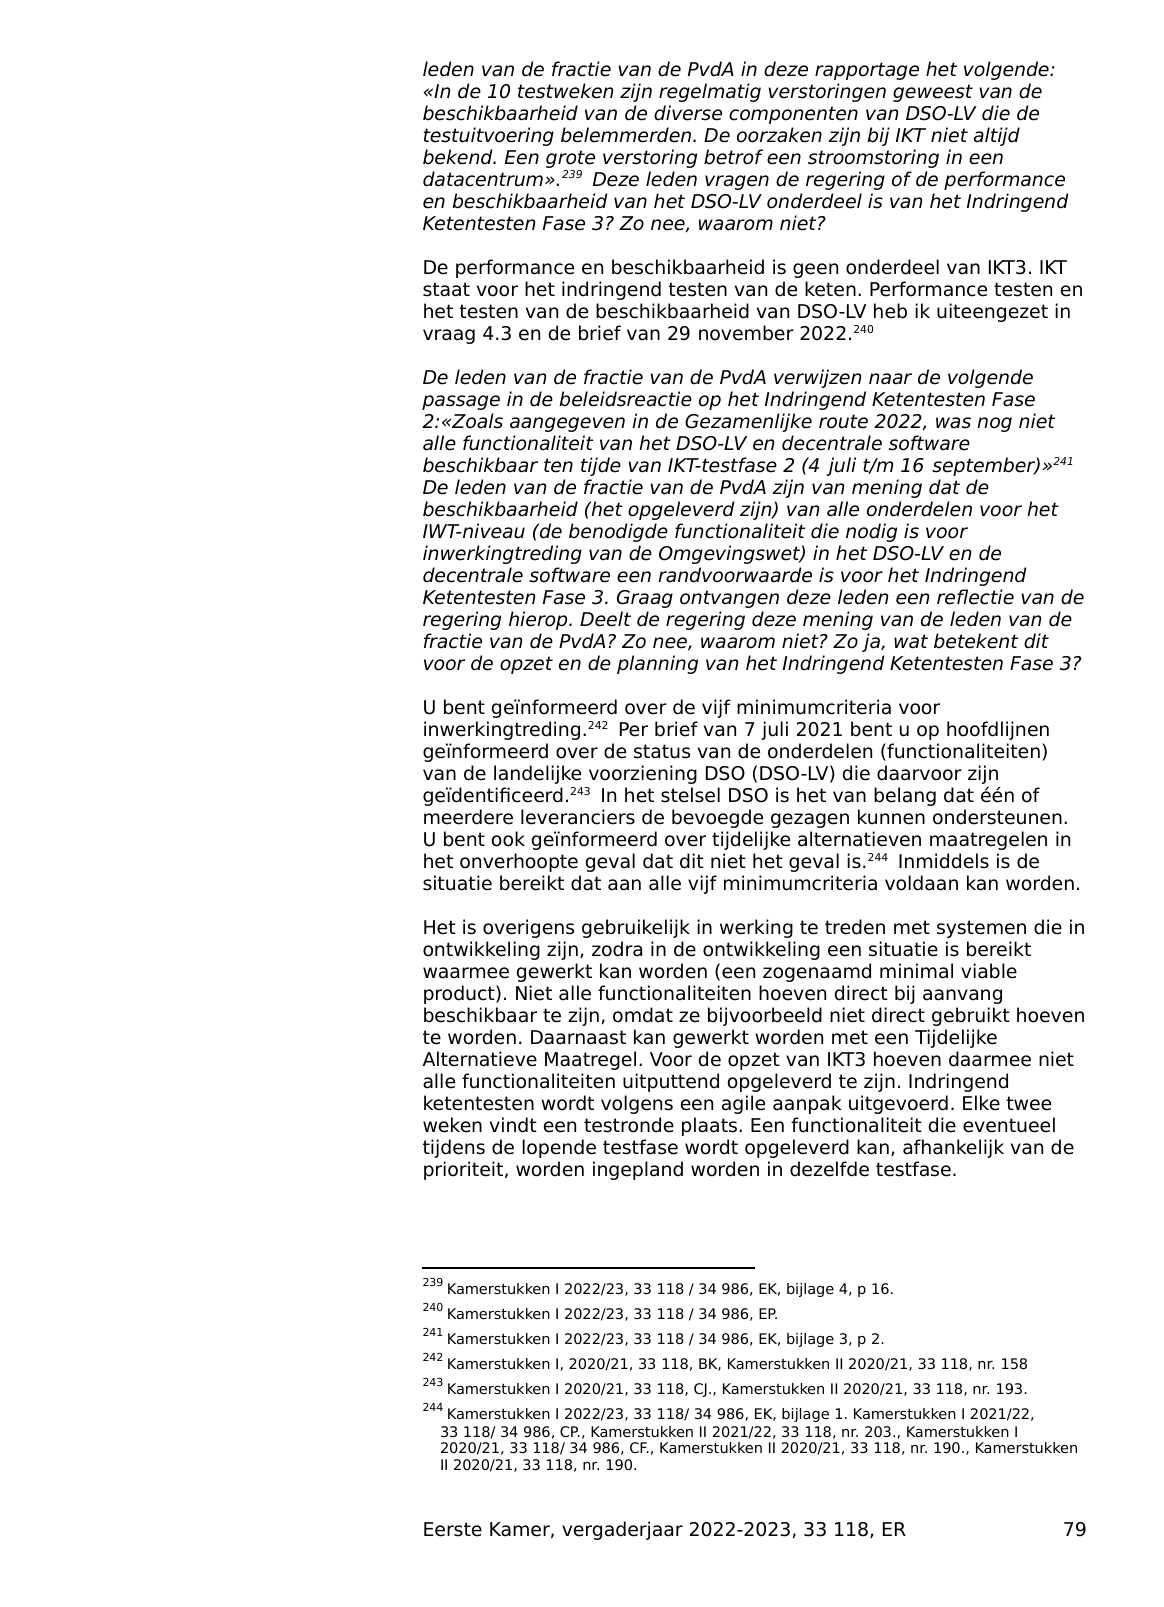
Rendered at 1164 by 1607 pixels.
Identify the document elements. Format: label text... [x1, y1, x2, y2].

text Kamerstukken I 2022/23, 33 118/ 34 986, EK, bijlage 1. Kamerstukken I 2021/22, 33 118/ 34 986, CP., Kamerstukken II 2021/22, 33 118, nr. 203., Kamerstukken I 2020/21, 33 118/ 34 986, CF., Kamerstukken II 2020/21, 33 118, nr. 190., Kamerstukken II 2020/21, 33 118, nr. 190. [422, 1402, 1087, 1474]
text De leden van de fractie van de PvdA verwijzen naar de volgende passage in de beleidsreactie op het Indringend Ketentesten Fase 2:«Zoals aangegeven in de Gezamenlijke route 2022, was nog niet alle functionaliteit van het DSO-LV en decentrale software beschikbaar ten tijde van IKT-testfase 2 (4 juli t/m 16 september)» De leden van de fractie van de PvdA zijn van mening dat de beschikbaarheid (het opgeleverd zijn) van alle onderdelen voor het IWT-niveau (de benodigde functionaliteit die nodig is voor inwerkingtreding van de Omgevingswet) in het DSO-LV en de decentrale software een randvoorwaarde is voor het Indringend Ketentesten Fase 3. Graag ontvangen deze leden een reflectie van de regering hierop. Deelt de regering deze mening van de leden van de fractie van de PvdA? Zo nee, waarom niet? Zo ja, wat betekent dit voor de opzet en de planning van het Indringend Ketentesten Fase 3? [422, 367, 1087, 675]
text De performance en beschikbaarheid is geen onderdeel van IKT3. IKT staat voor het indringend testen van de keten. Performance testen en het testen van de beschikbaarheid van DSO-LV heb ik uiteengezet in vraag 4.3 en de brief van 29 november 2022. [422, 257, 1087, 345]
text U bent geïnformeerd over de vijf minimumcriteria voor inwerkingtreding. Per brief van 7 juli 2021 bent u op hoofdlijnen geïnformeerd over de status van de onderdelen (functionaliteiten) van de landelijke voorziening DSO (DSO-LV) die daarvoor zijn geïdentificeerd. In het stelsel DSO is het van belang dat één of meerdere leveranciers de bevoegde gezagen kunnen ondersteunen. U bent ook geïnformeerd over tijdelijke alternatieven maatregelen in het onverhoopte geval dat dit niet het geval is. Inmiddels is de situatie bereikt dat aan alle vijf minimumcriteria voldaan kan worden. [422, 697, 1087, 895]
text Kamerstukken I, 2020/21, 33 118, BK, Kamerstukken II 2020/21, 33 118, nr. 158 [422, 1352, 1087, 1374]
text Kamerstukken I 2022/23, 33 118 / 34 986, EK, bijlage 4, p 16. [422, 1277, 1087, 1299]
text Kamerstukken I 2020/21, 33 118, CJ., Kamerstukken II 2020/21, 33 118, nr. 193. [422, 1377, 1087, 1399]
text Het is overigens gebruikelijk in werking te treden met systemen die in ontwikkeling zijn, zodra in de ontwikkeling een situatie is bereikt waarmee gewerkt kan worden (een zogenaamd minimal viable product). Niet alle functionaliteiten hoeven direct bij aanvang beschikbaar te zijn, omdat ze bijvoorbeeld niet direct gebruikt hoeven te worden. Daarnaast kan gewerkt worden met een Tijdelijke Alternatieve Maatregel. Voor de opzet van IKT3 hoeven daarmee niet alle functionaliteiten uitputtend opgeleverd te zijn. Indringend ketentesten wordt volgens een agile aanpak uitgevoerd. Elke twee weken vindt een testronde plaats. Een functionaliteit die eventueel tijdens de lopende testfase wordt opgeleverd kan, afhankelijk van de prioriteit, worden ingepland worden in dezelfde testfase. [422, 917, 1087, 1181]
text Kamerstukken I 2022/23, 33 118 / 34 986, EP. [422, 1302, 1087, 1324]
text Kamerstukken I 2022/23, 33 118 / 34 986, EK, bijlage 3, p 2. [422, 1327, 1087, 1349]
text leden van de fractie van de PvdA in deze rapportage het volgende: «In de 10 testweken zijn regelmatig verstoringen geweest van de beschikbaarheid van de diverse componenten van DSO-LV die de testuitvoering belemmerden. De oorzaken zijn bij IKT niet altijd bekend. Een grote verstoring betrof een stroomstoring in een datacentrum». Deze leden vragen de regering of de performance en beschikbaarheid van het DSO-LV onderdeel is van het Indringend Ketentesten Fase 3? Zo nee, waarom niet? [422, 59, 1087, 235]
